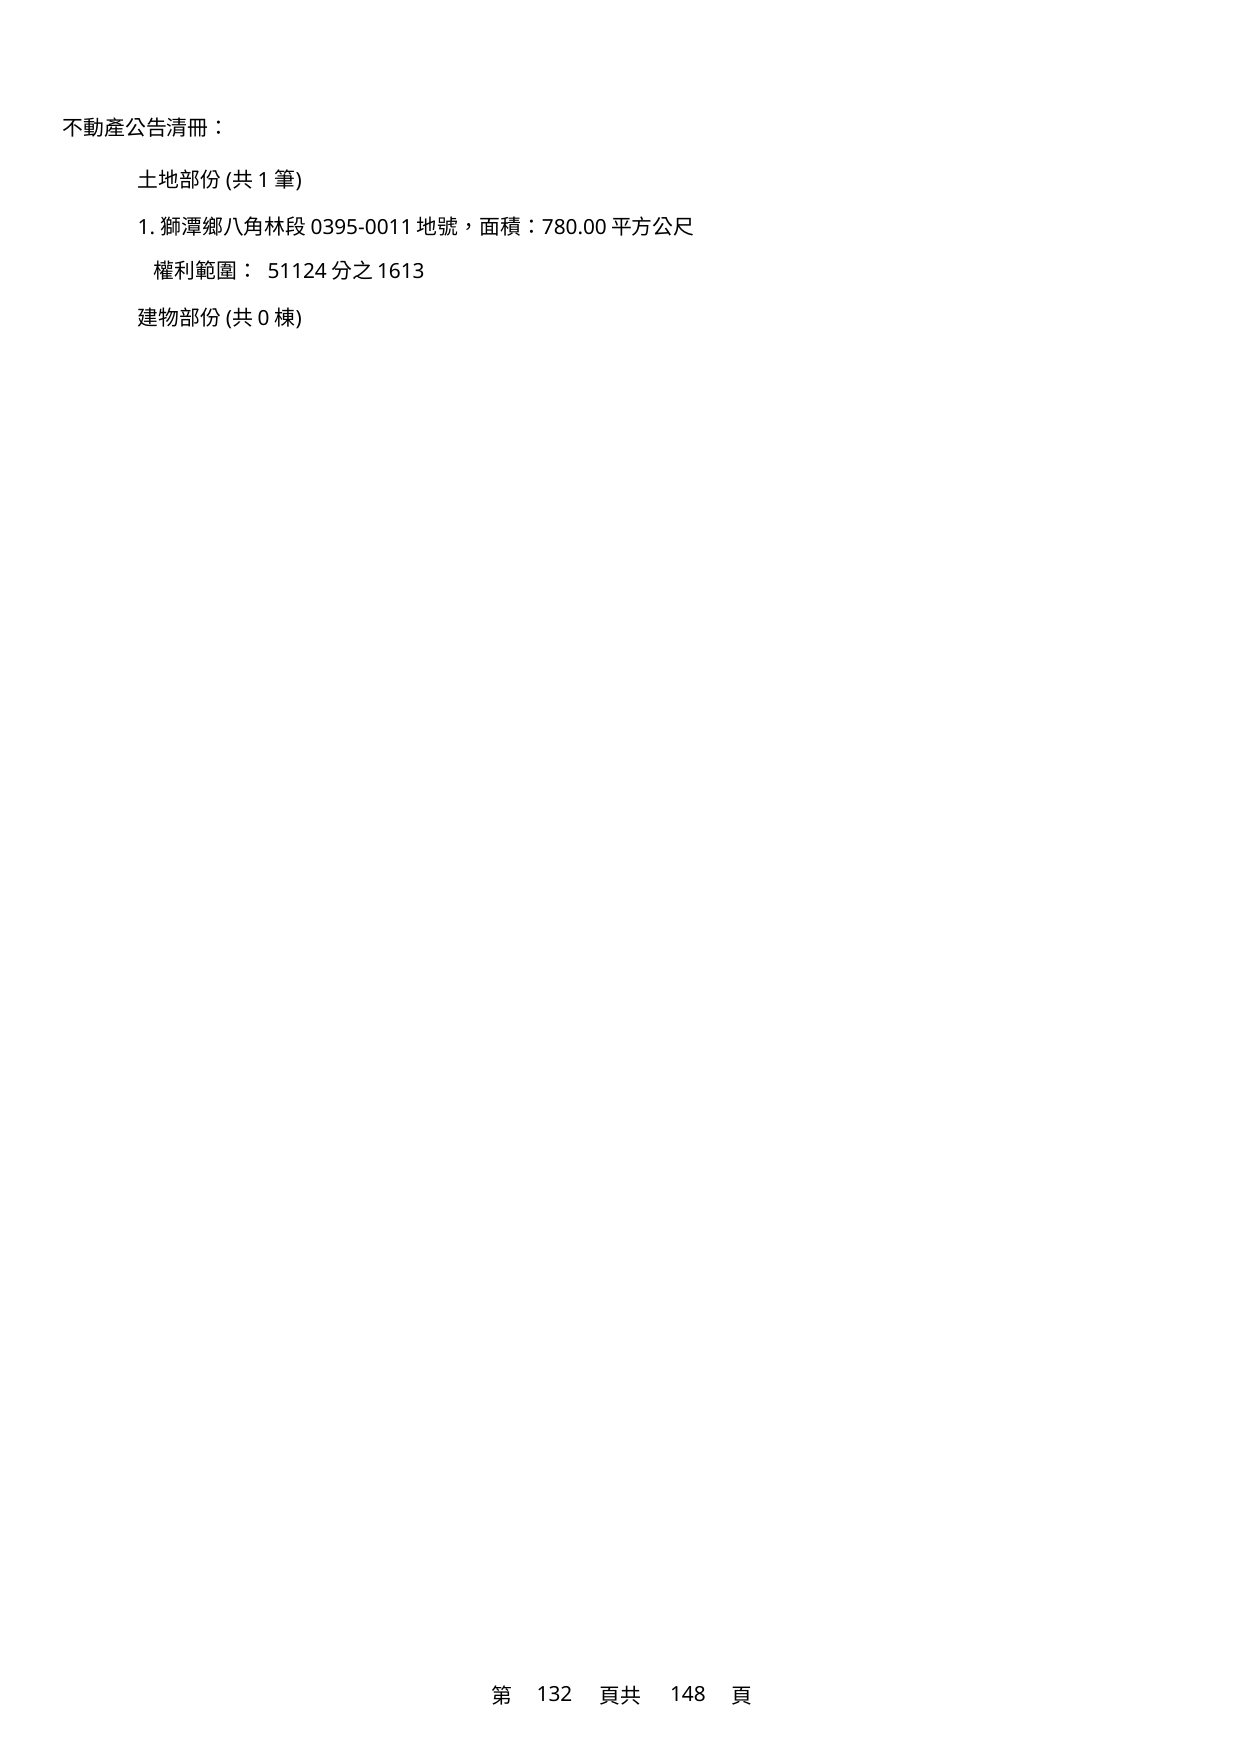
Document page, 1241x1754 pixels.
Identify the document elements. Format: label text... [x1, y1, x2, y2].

text 不動產公告清冊： [62, 98, 1177, 142]
text 132 [523, 1679, 585, 1708]
text 148 [654, 1679, 721, 1708]
text 土地部份 (共 1 筆) [62, 150, 1177, 194]
text 頁 [721, 1679, 762, 1709]
text 建物部份 (共 0 棟) [62, 287, 1177, 331]
text 1. 獅潭鄉八角林段0395-0011地號，面積：780.00平方公尺 權利範圍： 51124分之1613 [62, 197, 1177, 284]
text 頁共 [585, 1679, 654, 1709]
text 第 [481, 1679, 523, 1709]
